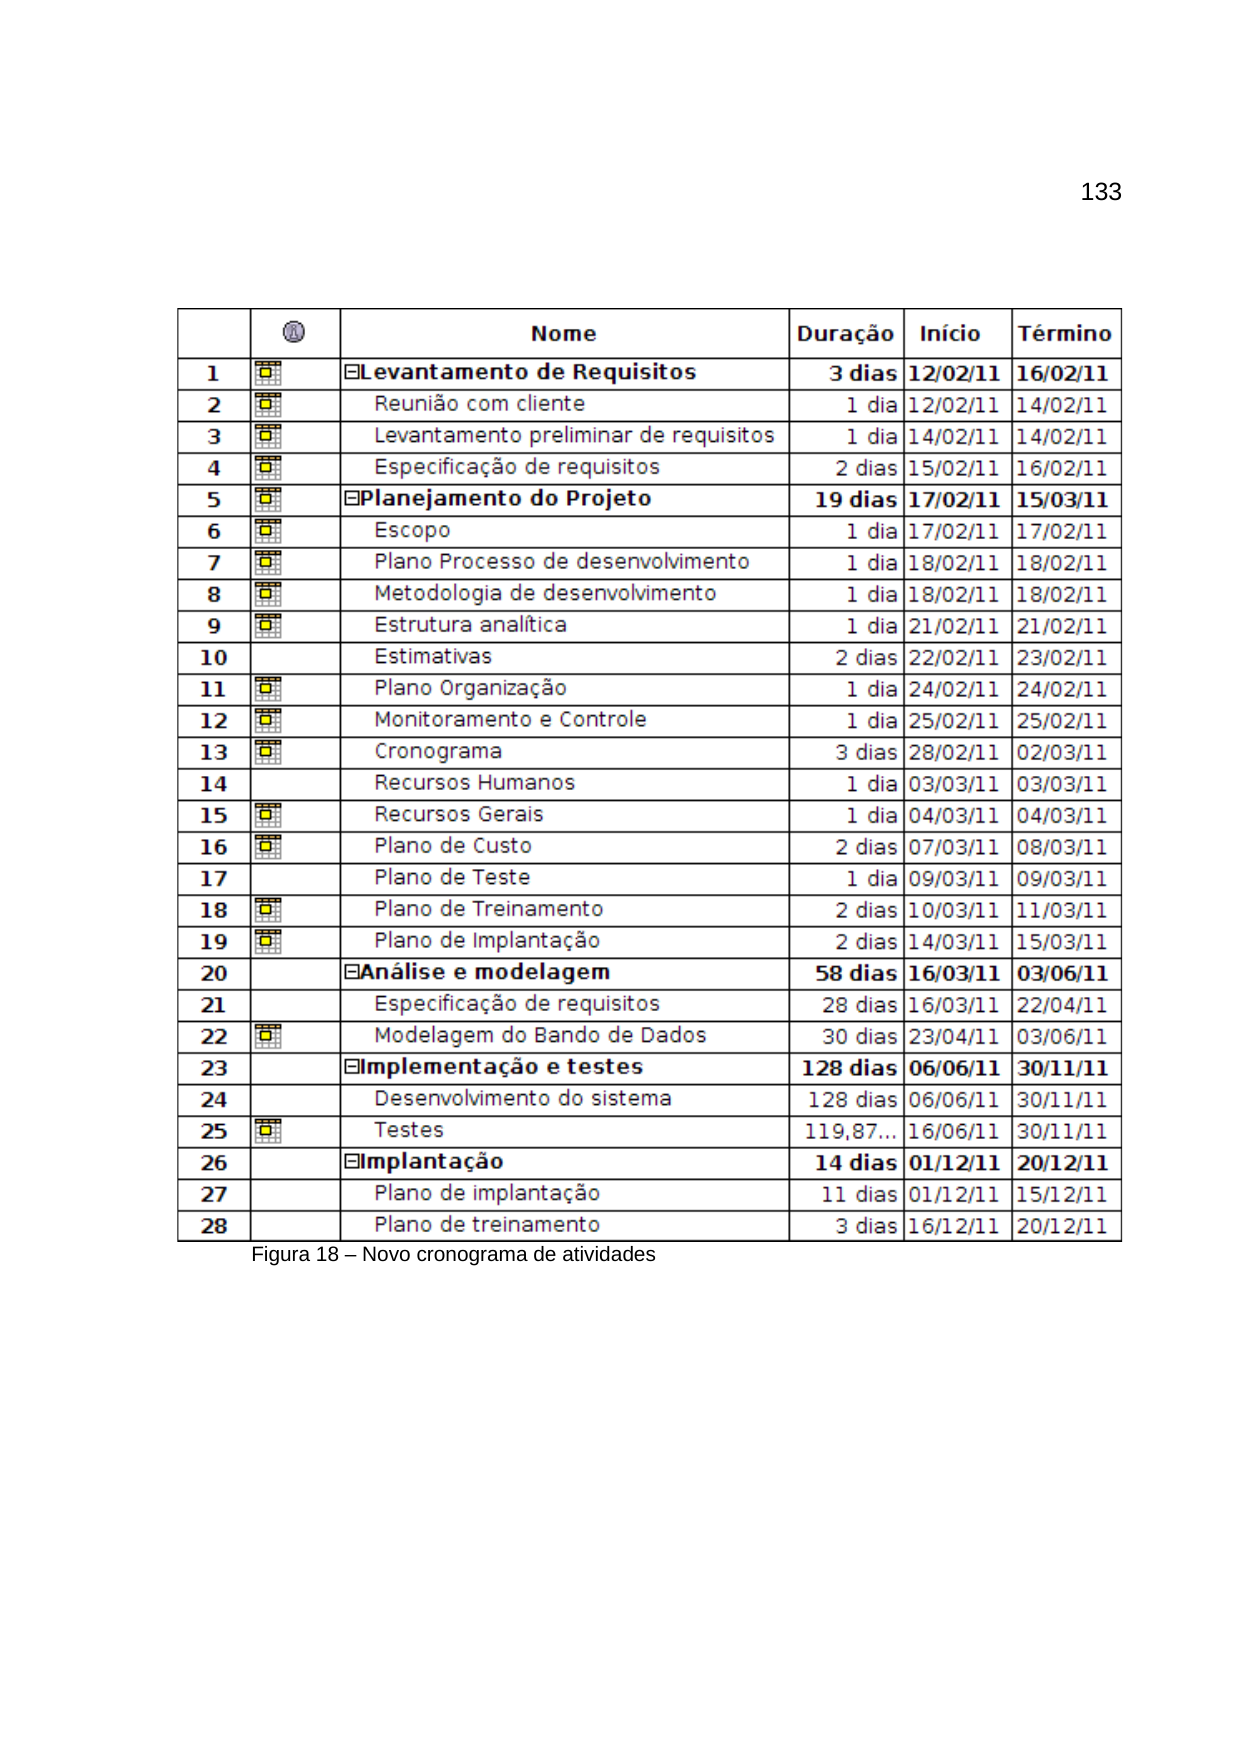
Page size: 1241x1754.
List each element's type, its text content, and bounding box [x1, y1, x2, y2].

text Figura 18 – Novo cronograma de atividades [177, 1242, 1122, 1266]
picture [177, 308, 1123, 1242]
